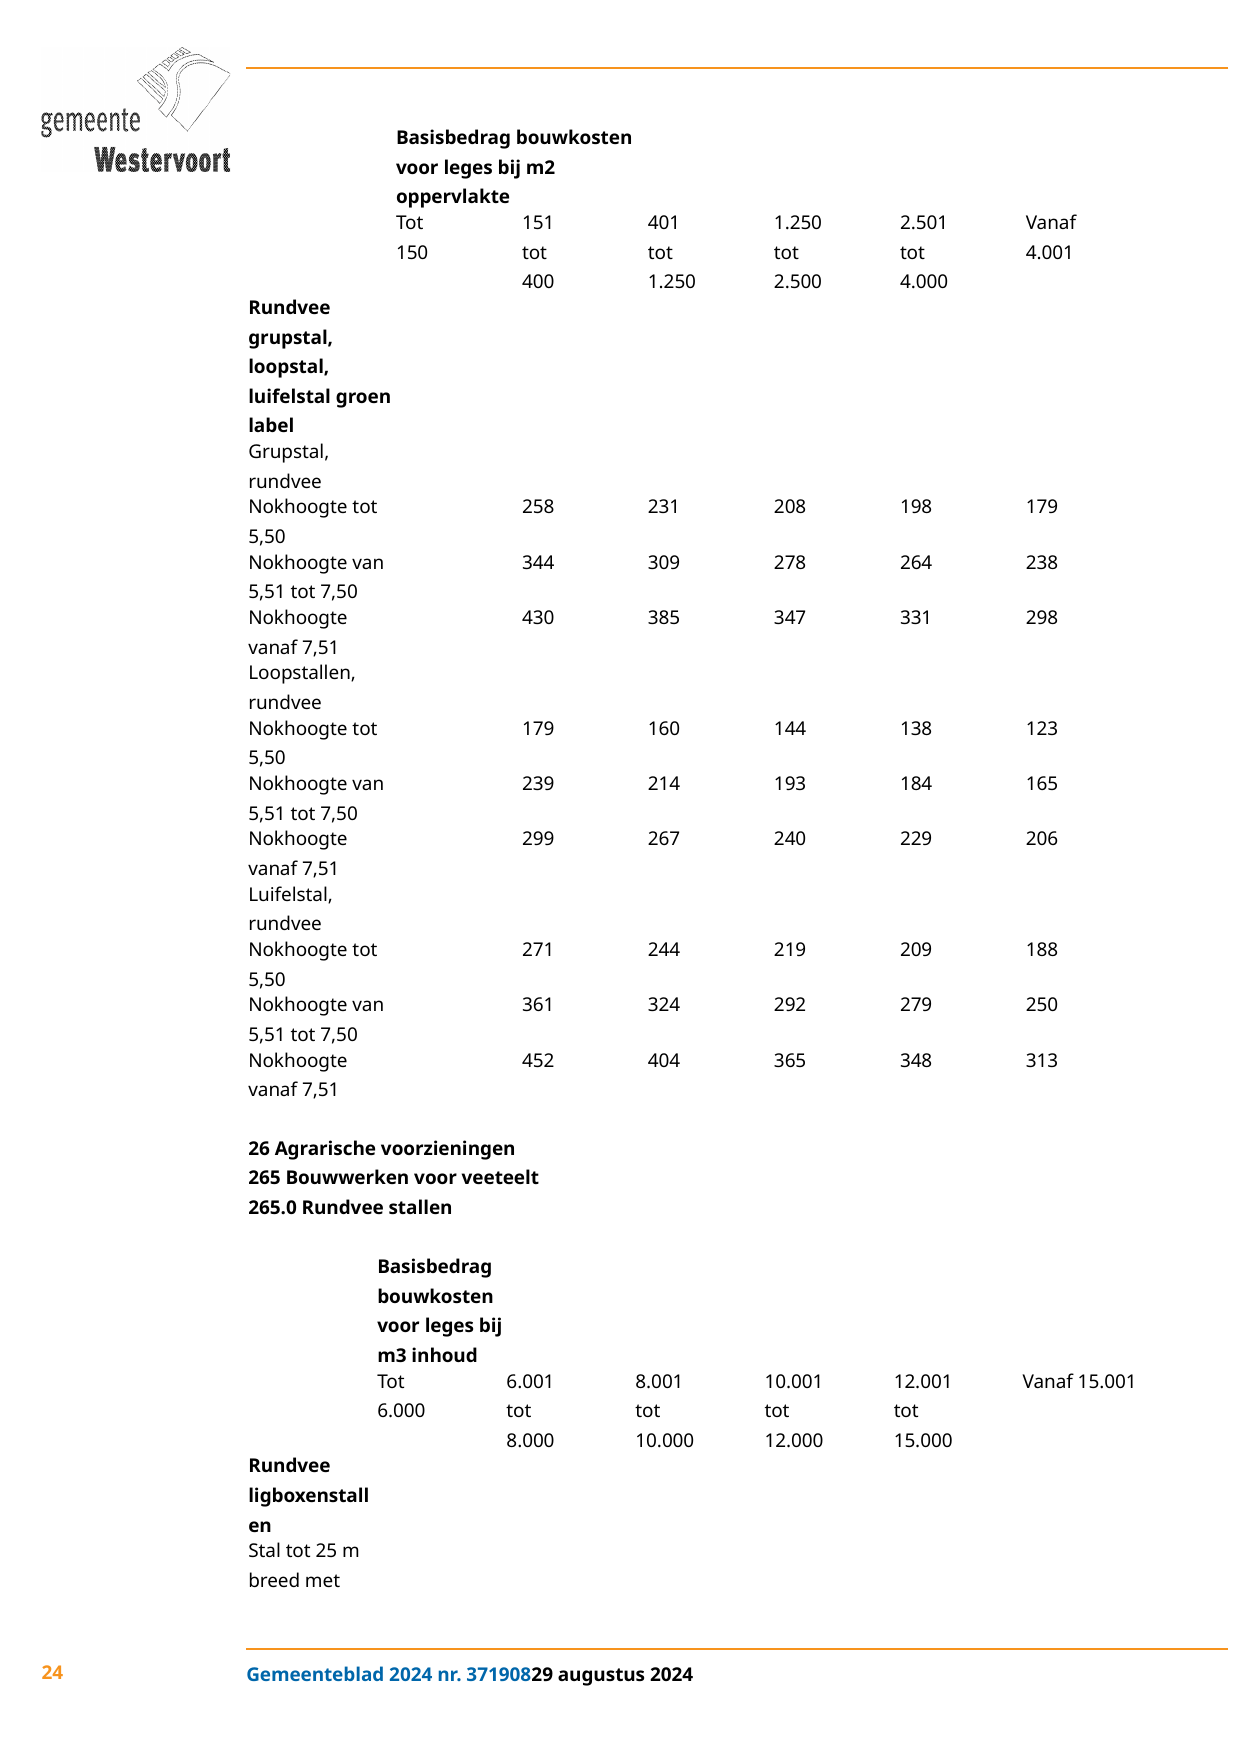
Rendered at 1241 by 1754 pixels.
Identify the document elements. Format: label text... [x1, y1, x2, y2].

table_cell 2.501 tot 4.000 [900, 209, 1026, 294]
table_cell [774, 438, 900, 494]
table_cell [396, 826, 522, 881]
table_cell Stal tot 25 m breed met [248, 1538, 377, 1593]
table_cell Loopstallen, rundvee [248, 660, 396, 715]
table_cell 1.250 tot 2.500 [774, 209, 900, 294]
table_cell 309 [648, 549, 774, 604]
table_cell [648, 438, 774, 494]
table_cell 271 [522, 936, 648, 991]
table_cell 179 [1026, 494, 1152, 549]
table_cell [1026, 294, 1152, 438]
text 265.0 Rundvee stallen [248, 1194, 1152, 1220]
table_cell [396, 715, 522, 770]
text 26 Agrarische voorzieningen [248, 1135, 1152, 1161]
table_cell [774, 660, 900, 715]
table_cell 240 [774, 826, 900, 881]
table_cell [396, 494, 522, 549]
table_cell 244 [648, 936, 774, 991]
table_cell 452 [522, 1047, 648, 1102]
table_cell [900, 881, 1026, 936]
table_cell Vanaf 15.001 [1023, 1368, 1152, 1453]
table_cell Grupstal, rundvee [248, 438, 396, 494]
table_cell [396, 991, 522, 1047]
table_cell 347 [774, 604, 900, 659]
table_cell [377, 1453, 506, 1538]
table_cell 292 [774, 991, 900, 1047]
table_cell 198 [900, 494, 1026, 549]
picture [41, 47, 231, 172]
table_cell [894, 1538, 1022, 1593]
table_cell [1026, 881, 1152, 936]
table_cell [522, 438, 648, 494]
table_cell Nokhoogte tot 5,50 [248, 936, 396, 991]
table_cell 179 [522, 715, 648, 770]
table_cell 151 tot 400 [522, 209, 648, 294]
table_cell 299 [522, 826, 648, 881]
table_cell 184 [900, 770, 1026, 826]
table_header [248, 1253, 377, 1368]
table_cell 208 [774, 494, 900, 549]
table_cell 401 tot 1.250 [648, 209, 774, 294]
table_cell 214 [648, 770, 774, 826]
text 265 Bouwwerken voor veeteelt [248, 1164, 1152, 1190]
table_cell [1023, 1538, 1152, 1593]
table_cell [248, 209, 396, 294]
table_cell [1026, 660, 1152, 715]
table_cell [764, 1538, 893, 1593]
table_cell 331 [900, 604, 1026, 659]
table_cell [764, 1453, 893, 1538]
table_cell 404 [648, 1047, 774, 1102]
table_header Basisbedrag bouwkosten voor leges bij m2 oppervlakte [396, 125, 648, 209]
table_cell 160 [648, 715, 774, 770]
table_cell [396, 881, 522, 936]
table_cell [648, 881, 774, 936]
table_cell Nokhoogte van 5,51 tot 7,50 [248, 991, 396, 1047]
table_cell 10.001 tot 12.000 [764, 1368, 893, 1453]
table_cell [894, 1453, 1022, 1538]
table_cell 361 [522, 991, 648, 1047]
table_cell 385 [648, 604, 774, 659]
table_cell 219 [774, 936, 900, 991]
table_cell [396, 438, 522, 494]
table_cell 267 [648, 826, 774, 881]
table_cell 193 [774, 770, 900, 826]
table_cell [900, 294, 1026, 438]
table_cell [506, 1453, 635, 1538]
table_cell 239 [522, 770, 648, 826]
table_cell 231 [648, 494, 774, 549]
table_cell 6.001 tot 8.000 [506, 1368, 635, 1453]
table_cell [396, 660, 522, 715]
table_cell Nokhoogte vanaf 7,51 [248, 826, 396, 881]
table_cell [774, 881, 900, 936]
table_cell Tot 6.000 [377, 1368, 506, 1453]
table_cell [522, 660, 648, 715]
table_cell 206 [1026, 826, 1152, 881]
table_cell Rundvee ligboxenstallen [248, 1453, 377, 1538]
table_cell 298 [1026, 604, 1152, 659]
table_cell 238 [1026, 549, 1152, 604]
table_cell 123 [1026, 715, 1152, 770]
table_cell 279 [900, 991, 1026, 1047]
table_cell Luifelstal, rundvee [248, 881, 396, 936]
table_cell [522, 294, 648, 438]
table_cell [648, 294, 774, 438]
table_cell Vanaf 4.001 [1026, 209, 1152, 294]
table_cell Nokhoogte vanaf 7,51 [248, 1047, 396, 1102]
table_cell 209 [900, 936, 1026, 991]
table_cell 278 [774, 549, 900, 604]
table_cell Nokhoogte van 5,51 tot 7,50 [248, 549, 396, 604]
table_cell [396, 936, 522, 991]
table_cell 229 [900, 826, 1026, 881]
table_cell 365 [774, 1047, 900, 1102]
table_cell 8.001 tot 10.000 [635, 1368, 764, 1453]
table_cell 344 [522, 549, 648, 604]
table_cell 188 [1026, 936, 1152, 991]
table_cell [377, 1538, 506, 1593]
table_cell [396, 549, 522, 604]
table_cell [396, 770, 522, 826]
table_cell 264 [900, 549, 1026, 604]
table_cell 144 [774, 715, 900, 770]
table_cell [1026, 438, 1152, 494]
table_cell Rundvee grupstal, loopstal, luifelstal groen label [248, 294, 396, 438]
table_cell [248, 1368, 377, 1453]
table_cell 258 [522, 494, 648, 549]
table_cell 313 [1026, 1047, 1152, 1102]
table_header Basisbedrag bouwkosten voor leges bij m3 inhoud [377, 1253, 506, 1368]
table_cell [506, 1538, 635, 1593]
table_cell 348 [900, 1047, 1026, 1102]
table_cell Nokhoogte tot 5,50 [248, 715, 396, 770]
table_cell [900, 660, 1026, 715]
table_cell 324 [648, 991, 774, 1047]
table_header [248, 125, 396, 209]
table_cell [396, 294, 522, 438]
table_cell [396, 604, 522, 659]
table_cell Nokhoogte tot 5,50 [248, 494, 396, 549]
table_cell [900, 438, 1026, 494]
table_cell 250 [1026, 991, 1152, 1047]
table_cell [396, 1047, 522, 1102]
table_cell Nokhoogte vanaf 7,51 [248, 604, 396, 659]
table_cell 165 [1026, 770, 1152, 826]
table_cell Nokhoogte van 5,51 tot 7,50 [248, 770, 396, 826]
table_cell 430 [522, 604, 648, 659]
table_cell [1023, 1453, 1152, 1538]
table_cell [635, 1538, 764, 1593]
table_cell 138 [900, 715, 1026, 770]
table_cell [635, 1453, 764, 1538]
table_cell [648, 660, 774, 715]
table_cell Tot 150 [396, 209, 522, 294]
table_cell [522, 881, 648, 936]
table_cell 12.001 tot 15.000 [894, 1368, 1022, 1453]
table_cell [774, 294, 900, 438]
